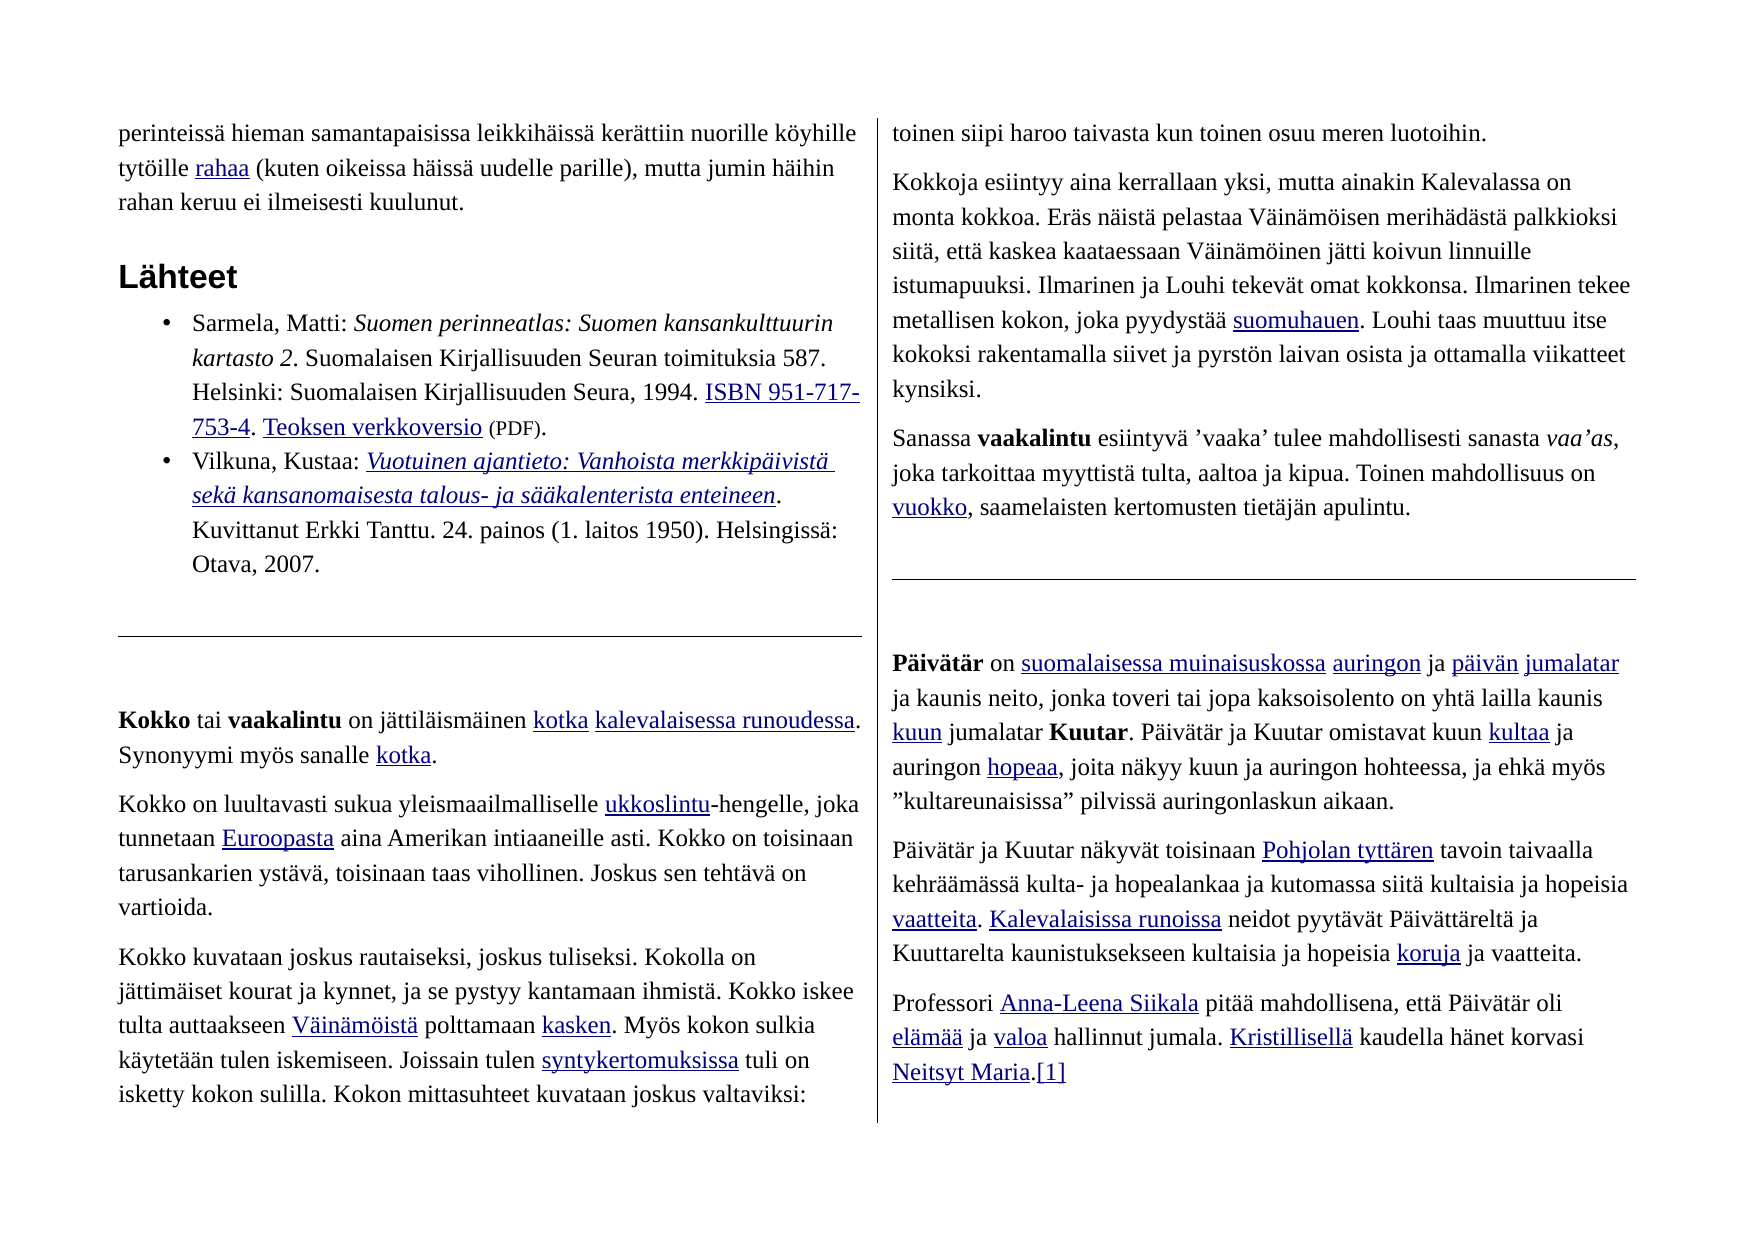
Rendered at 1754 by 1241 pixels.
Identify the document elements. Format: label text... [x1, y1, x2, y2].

text Sanassa vaakalintu esiintyvä ’vaaka’ tulee mahdollisesti sanasta vaa’as, joka tarkoittaa myyttistä tulta, aaltoa ja kipua. Toinen mahdollisuus on vuokko, saamelaisten kertomusten tietäjän apulintu. [892, 423, 1636, 521]
text Kokkoja esiintyy aina kerrallaan yksi, mutta ainakin Kalevalassa on monta kokkoa. Eräs näistä pelastaa Väinämöisen merihädästä palkkioksi siitä, että kaskea kaataessaan Väinämöinen jätti koivun linnuille istumapuuksi. Ilmarinen ja Louhi tekevät omat kokkonsa. Ilmarinen tekee metallisen kokon, joka pyydystää suomuhauen. Louhi taas muuttuu itse kokoksi rakentamalla siivet ja pyrstön laivan osista ja ottamalla viikatteet kynsiksi. [892, 167, 1636, 403]
text perinteissä hieman samantapaisissa leikkihäissä kerättiin nuorille köyhille tytöille rahaa (kuten oikeissa häissä uudelle parille), mutta jumin häihin rahan keruu ei ilmeisesti kuulunut. [118, 118, 862, 216]
text toinen siipi haroo taivasta kun toinen osuu meren luotoihin. [892, 118, 1636, 147]
list Sarmela, Matti: Suomen perinneatlas: Suomen kansankulttuurin kartasto 2. Suomalaisen Kirjallisuuden Seuran toimituksia 587. Helsinki: Suomalaisen Kirjallisuuden Seura, 1994. ISBN 951-717-753-4. Teoksen verkkoversio (PDF). [162, 308, 862, 440]
text Kokko kuvataan joskus rautaiseksi, joskus tuliseksi. Kokolla on jättimäiset kourat ja kynnet, ja se pystyy kantamaan ihmistä. Kokko iskee tulta auttaakseen Väinämöistä polttamaan kasken. Myös kokon sulkia käytetään tulen iskemiseen. Joissain tulen syntykertomuksissa tuli on isketty kokon sulilla. Kokon mittasuhteet kuvataan joskus valtaviksi: [118, 942, 862, 1108]
text Kokko tai vaakalintu on jättiläismäinen kotka kalevalaisessa runoudessa. Synonyymi myös sanalle kotka. [118, 706, 862, 769]
text Kokko on luultavasti sukua yleismaailmalliselle ukkoslintu-hengelle, joka tunnetaan Euroopasta aina Amerikan intiaaneille asti. Kokko on toisinaan tarusankarien ystävä, toisinaan taas vihollinen. Joskus sen tehtävä on vartioida. [118, 789, 862, 921]
text Professori Anna-Leena Siikala pitää mahdollisena, että Päivätär oli elämää ja valoa hallinnut jumala. Kristillisellä kaudella hänet korvasi Neitsyt Maria.[1] [892, 988, 1636, 1085]
text Päivätär ja Kuutar näkyvät toisinaan Pohjolan tyttären tavoin taivaalla kehräämässä kulta- ja hopealankaa ja kutomassa siitä kultaisia ja hopeisia vaatteita. Kalevalaisissa runoissa neidot pyytävät Päivättäreltä ja Kuuttarelta kaunistuksekseen kultaisia ja hopeisia koruja ja vaatteita. [892, 835, 1636, 967]
subtitle Lähteet [118, 257, 862, 296]
list Vilkuna, Kustaa: Vuotuinen ajantieto: Vanhoista merkkipäivistä sekä kansanomaisesta talous- ja sääkalenterista enteineen. Kuvittanut Erkki Tanttu. 24. painos (1. laitos 1950). Helsingissä: Otava, 2007. [162, 446, 862, 578]
text Päivätär on suomalaisessa muinaisuskossa auringon ja päivän jumalatar ja kaunis neito, jonka toveri tai jopa kaksoisolento on yhtä lailla kaunis kuun jumalatar Kuutar. Päivätär ja Kuutar omistavat kuun kultaa ja auringon hopeaa, joita näkyy kuun ja auringon hohteessa, ja ehkä myös ”kultareunaisissa” pilvissä auringonlaskun aikaan. [892, 648, 1636, 815]
